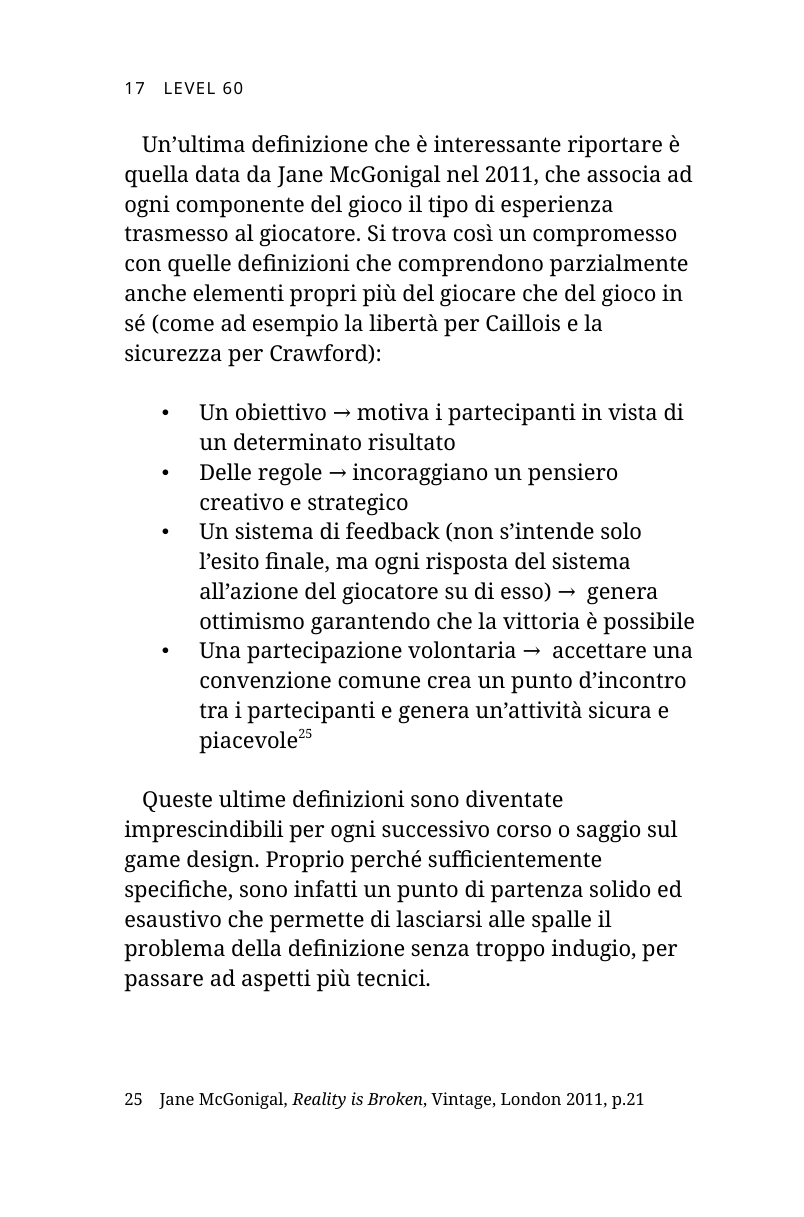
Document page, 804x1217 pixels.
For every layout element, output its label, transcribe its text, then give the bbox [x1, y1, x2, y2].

list Un obiettivo → motiva i partecipanti in vista di un determinato risultato [162, 397, 697, 457]
list Un sistema di feedback (non s’intende solo l’esito finale, ma ogni risposta del sistema all’azione del giocatore su di esso) → genera ottimismo garantendo che la vittoria è possibile [162, 516, 697, 635]
list Jane McGonigal, Reality is Broken, Vintage, London 2011, p.21 [124, 1088, 697, 1110]
text Queste ultime definizioni sono diventate imprescindibili per ogni successivo corso o saggio sul game design. Proprio perché sufficientemente specifiche, sono infatti un punto di partenza solido ed esaustivo che permette di lasciarsi alle spalle il problema della definizione senza troppo indugio, per passare ad aspetti più tecnici. [124, 784, 697, 993]
text Un’ultima definizione che è interessante riportare è quella data da Jane McGonigal nel 2011, che associa ad ogni componente del gioco il tipo di esperienza trasmesso al giocatore. Si trova così un compromesso con quelle definizioni che comprendono parzialmente anche elementi propri più del giocare che del gioco in sé (come ad esempio la libertà per Caillois e la sicurezza per Crawford): [124, 129, 697, 367]
list Una partecipazione volontaria → accettare una convenzione comune crea un punto d’incontro tra i partecipanti e genera un’attività sicura e piacevole [162, 635, 697, 754]
list Delle regole → incoraggiano un pensiero creativo e strategico [162, 457, 697, 516]
